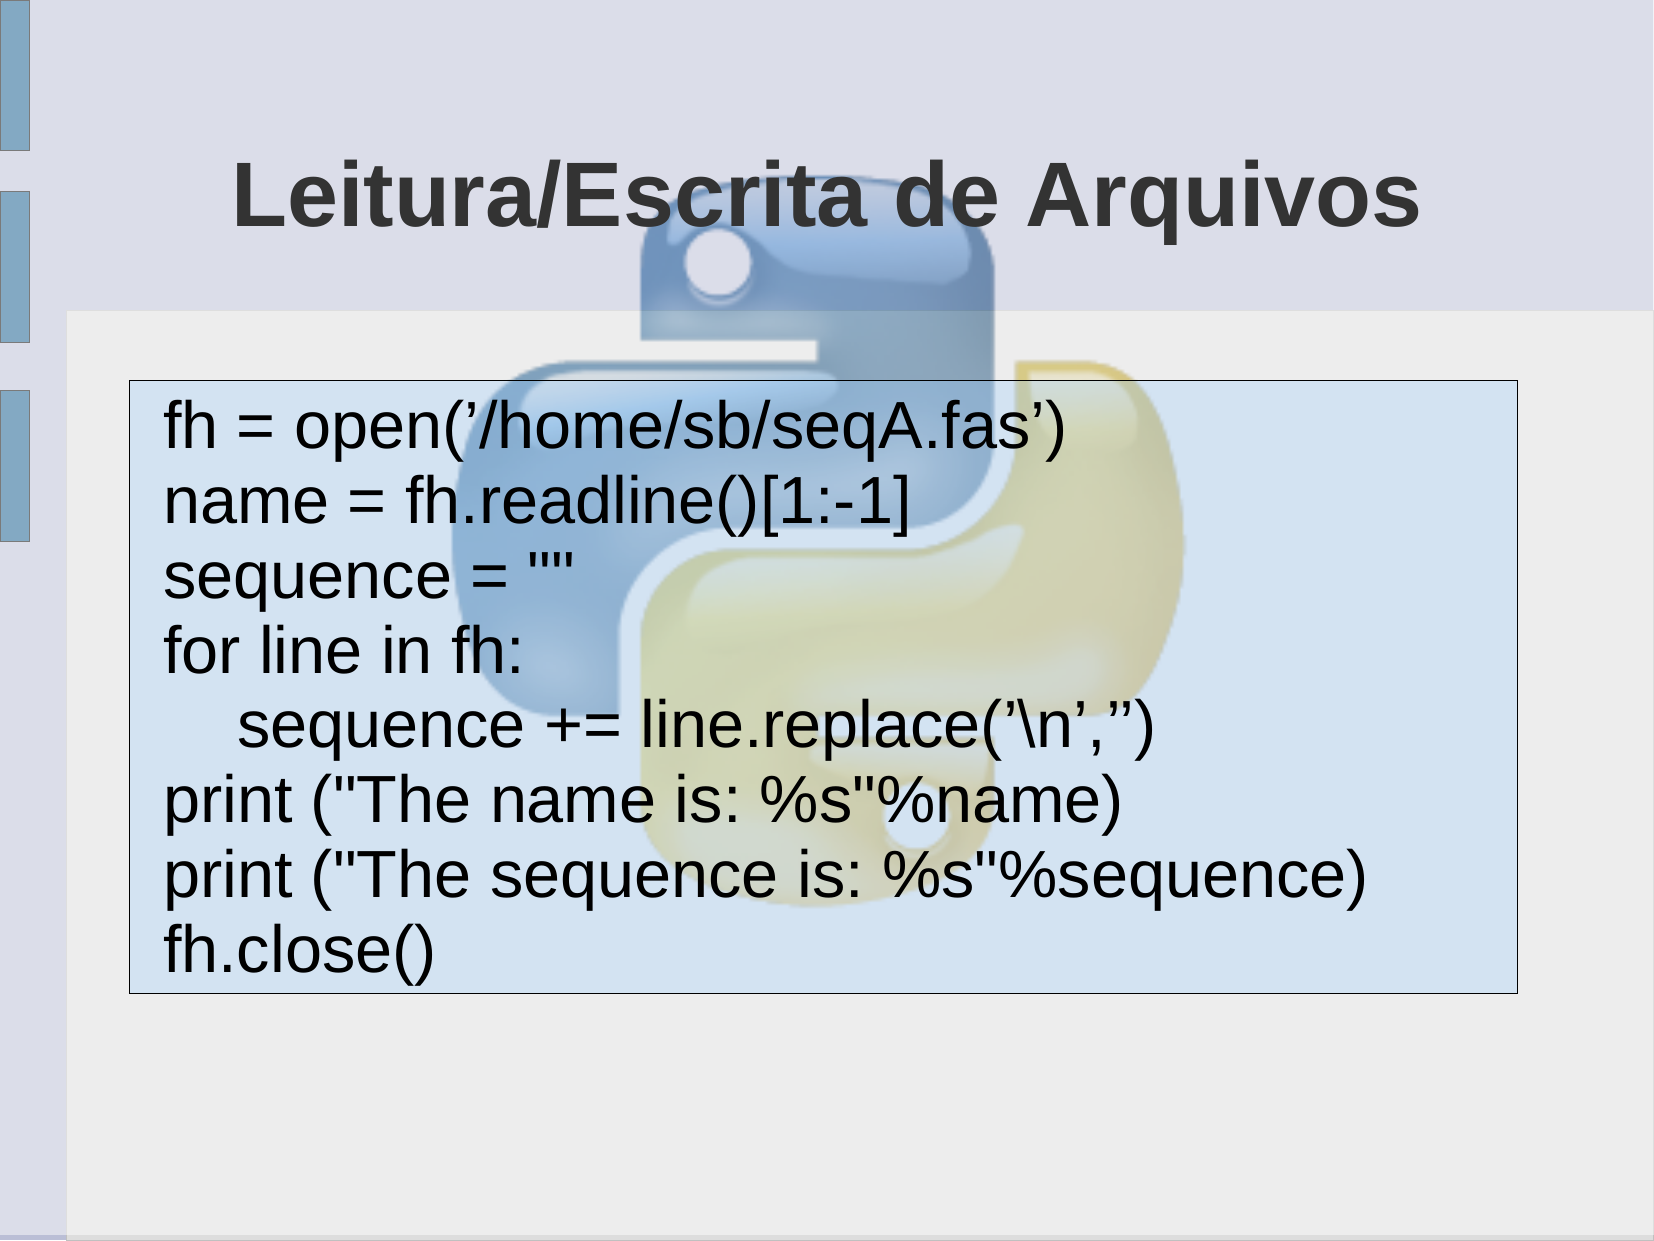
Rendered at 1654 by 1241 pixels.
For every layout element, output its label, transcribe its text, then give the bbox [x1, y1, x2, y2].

picture [0, 0, 1654, 1235]
title Leitura/Escrita de Arquivos [121, 91, 1534, 299]
text_box fh = open(’/home/sb/seqA.fas’) name = fh.readline()[1:-1] sequence = "" for line in fh: sequence += line.replace(’\n’,’’) print ("The name is: %s"%name) print ("The sequence is: %s"%sequence) fh.close() [129, 380, 1518, 994]
